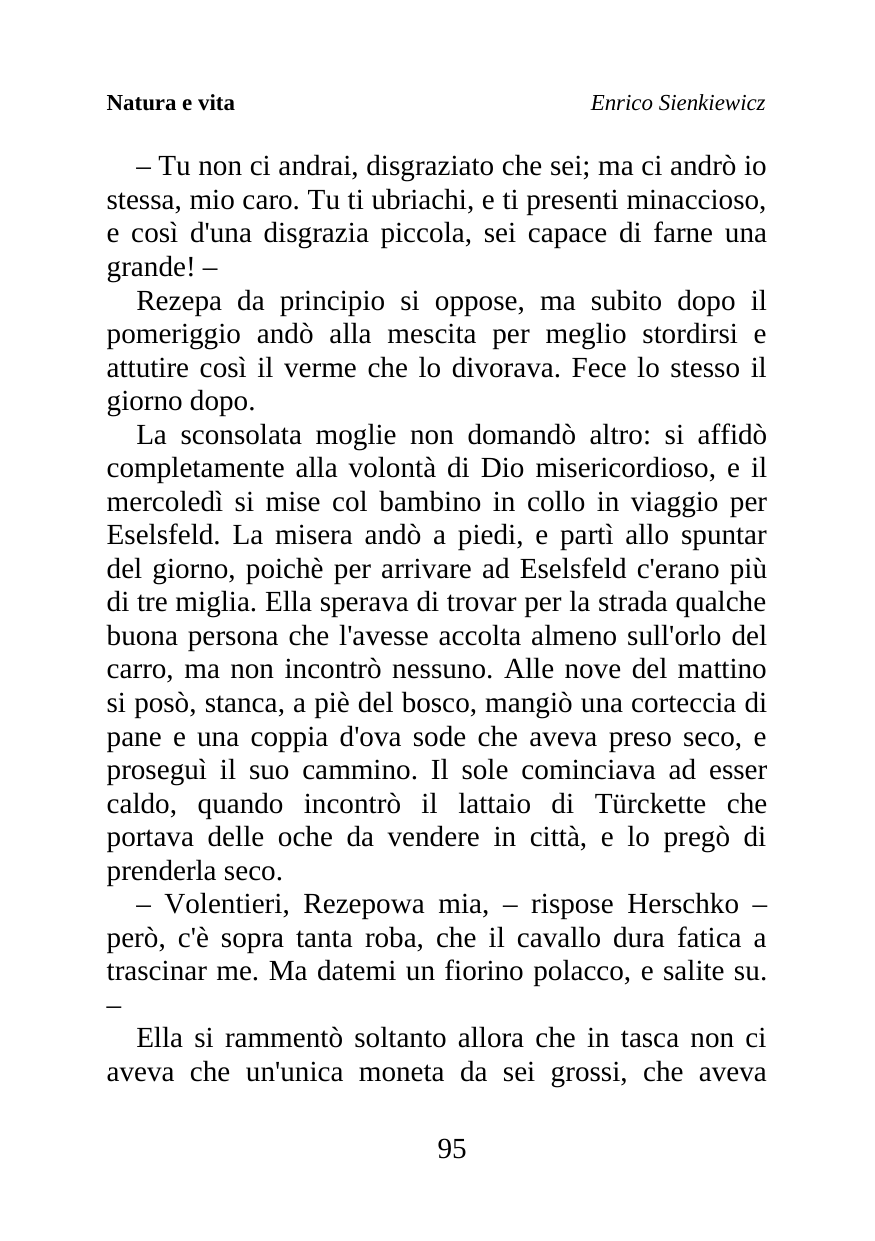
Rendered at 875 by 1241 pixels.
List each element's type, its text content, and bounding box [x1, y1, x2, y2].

text La sconsolata moglie non domandò altro: si affidò completamente alla volontà di Dio misericordioso, e il mercoledì si mise col bambino in collo in viaggio per Eselsfeld. La misera andò a piedi, e partì allo spuntar del giorno, poichè per arrivare ad Eselsfeld c'erano più di tre miglia. Ella sperava di trovar per la strada qualche buona persona che l'avesse accolta almeno sull'orlo del carro, ma non incontrò nessuno. Alle nove del mattino si posò, stanca, a piè del bosco, mangiò una corteccia di pane e una coppia d'ova sode che aveva preso seco, e proseguì il suo cammino. Il sole cominciava ad esser caldo, quando incontrò il lattaio di Türckette che portava delle oche da vendere in città, e lo pregò di prenderla seco. [106, 417, 768, 886]
text Ella si rammentò soltanto allora che in tasca non ci aveva che un'unica moneta da sei grossi, che aveva [106, 1021, 768, 1088]
text – Tu non ci andrai, disgraziato che sei; ma ci andrò io stessa, mio caro. Tu ti ubriachi, e ti presenti minaccioso, e così d'una disgrazia piccola, sei capace di farne una grande! – [106, 148, 768, 283]
text Rezepa da principio si oppose, ma subito dopo il pomeriggio andò alla mescita per meglio stordirsi e attutire così il verme che lo divorava. Fece lo stesso il giorno dopo. [106, 283, 768, 417]
text – Volentieri, Rezepowa mia, – rispose Herschko – però, c'è sopra tanta roba, che il cavallo dura fatica a trascinar me. Ma datemi un fiorino polacco, e salite su. – [106, 886, 768, 1021]
